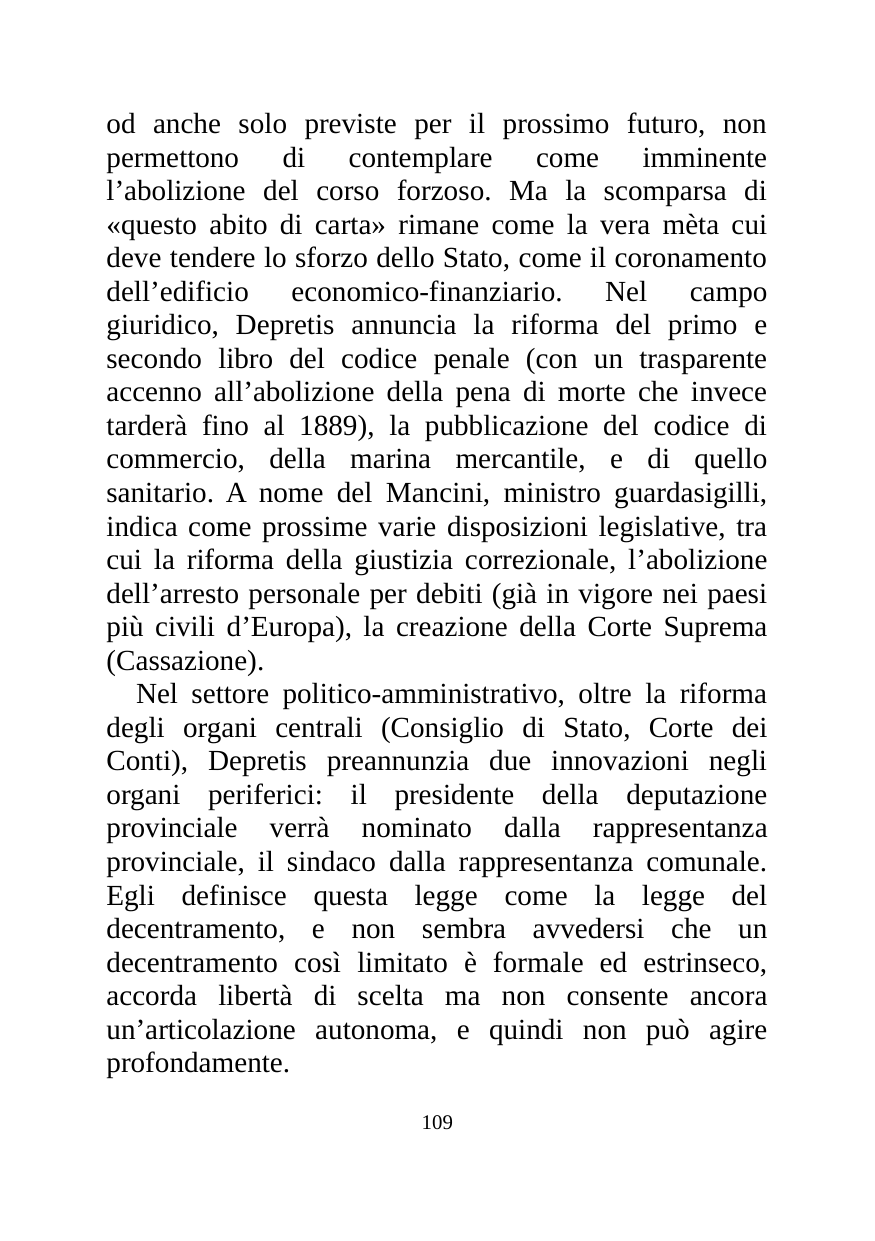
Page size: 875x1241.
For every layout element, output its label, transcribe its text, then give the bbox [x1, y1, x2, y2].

text Nel settore politico-amministrativo, oltre la riforma degli organi centrali (Consiglio di Stato, Corte dei Conti), Depretis preannunzia due innovazioni negli organi periferici: il presidente della deputazione provinciale verrà nominato dalla rappresentanza provinciale, il sindaco dalla rappresentanza comunale. Egli definisce questa legge come la legge del decentramento, e non sembra avvedersi che un decentramento così limitato è formale ed estrinseco, accorda libertà di scelta ma non consente ancora un’articolazione autonoma, e quindi non può agire profondamente. [106, 676, 768, 1079]
text od anche solo previste per il prossimo futuro, non permettono di contemplare come imminente l’abolizione del corso forzoso. Ma la scomparsa di «questo abito di carta» rimane come la vera mèta cui deve tendere lo sforzo dello Stato, come il coronamento dell’edificio economico-finanziario. Nel campo giuridico, Depretis annuncia la riforma del primo e secondo libro del codice penale (con un trasparente accenno all’abolizione della pena di morte che invece tarderà fino al 1889), la pubblicazione del codice di commercio, della marina mercantile, e di quello sanitario. A nome del Mancini, ministro guardasigilli, indica come prossime varie disposizioni legislative, tra cui la riforma della giustizia correzionale, l’abolizione dell’arresto personale per debiti (già in vigore nei paesi più civili d’Europa), la creazione della Corte Suprema (Cassazione). [106, 106, 768, 676]
